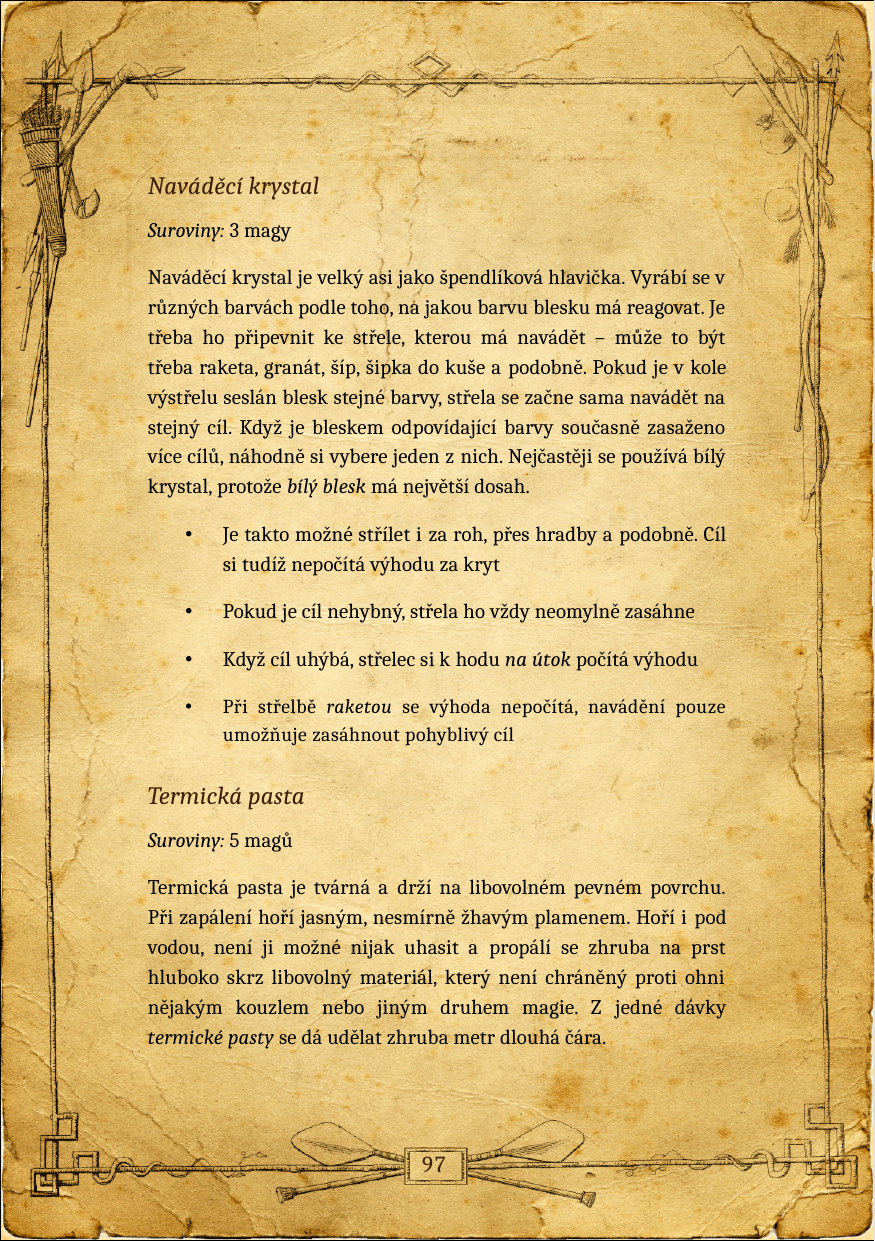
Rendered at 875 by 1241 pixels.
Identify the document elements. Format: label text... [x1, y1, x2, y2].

text Termická pasta je tvárná a⁠ drží na libovolném pevném povrchu. Při zapálení hoří jasným, nesmírně žhavým plamenem. Hoří i⁠ pod vodou, není ji možné nijak uhasit a⁠ propálí se zhruba na prst hluboko skrz libovolný materiál, který není chráněný proti ohni nějakým kouzlem nebo jiným druhem magie. Z⁠ jedné dávky termické pasty se dá udělat zhruba metr dlouhá čára. [148, 876, 726, 1049]
list Při střelbě raketou se výhoda nepočítá, navádění pouze umožňuje zasáhnout pohyblivý cíl [185, 695, 726, 747]
list Pokud je cíl nehybný, střela ho vždy neomylně zasáhne [185, 600, 726, 624]
text Suroviny: 5 magů [148, 828, 726, 852]
list Je takto možné střílet i⁠ za roh, přes hradby a⁠ podobně. Cíl si tudíž nepočítá výhodu za kryt [185, 523, 726, 577]
text Naváděcí krystal je velký asi jako špendlíková hlavička. Vyrábí se v⁠ různých barvách podle toho, na jakou barvu blesku má reagovat. Je třeba ho připevnit ke střele, kterou má navádět – může to být třeba raketa, granát, šíp, šipka do kuše a⁠ podobně. Pokud je v⁠ kole výstřelu seslán blesk stejné barvy, střela se začne sama navádět na stejný cíl. Když je bleskem odpovídající barvy současně zasaženo více cílů, náhodně si vybere jeden z⁠ nich. Nejčastěji se používá bílý krystal, protože bílý blesk má největší dosah. [148, 266, 726, 499]
picture [1, 1, 874, 1240]
subtitle Termická pasta [148, 782, 726, 811]
list Když cíl uhýbá, střelec si k⁠ hodu na útok počítá výhodu [185, 648, 726, 672]
subtitle Naváděcí krystal [148, 172, 726, 201]
text Suroviny: 3 magy [148, 218, 726, 242]
